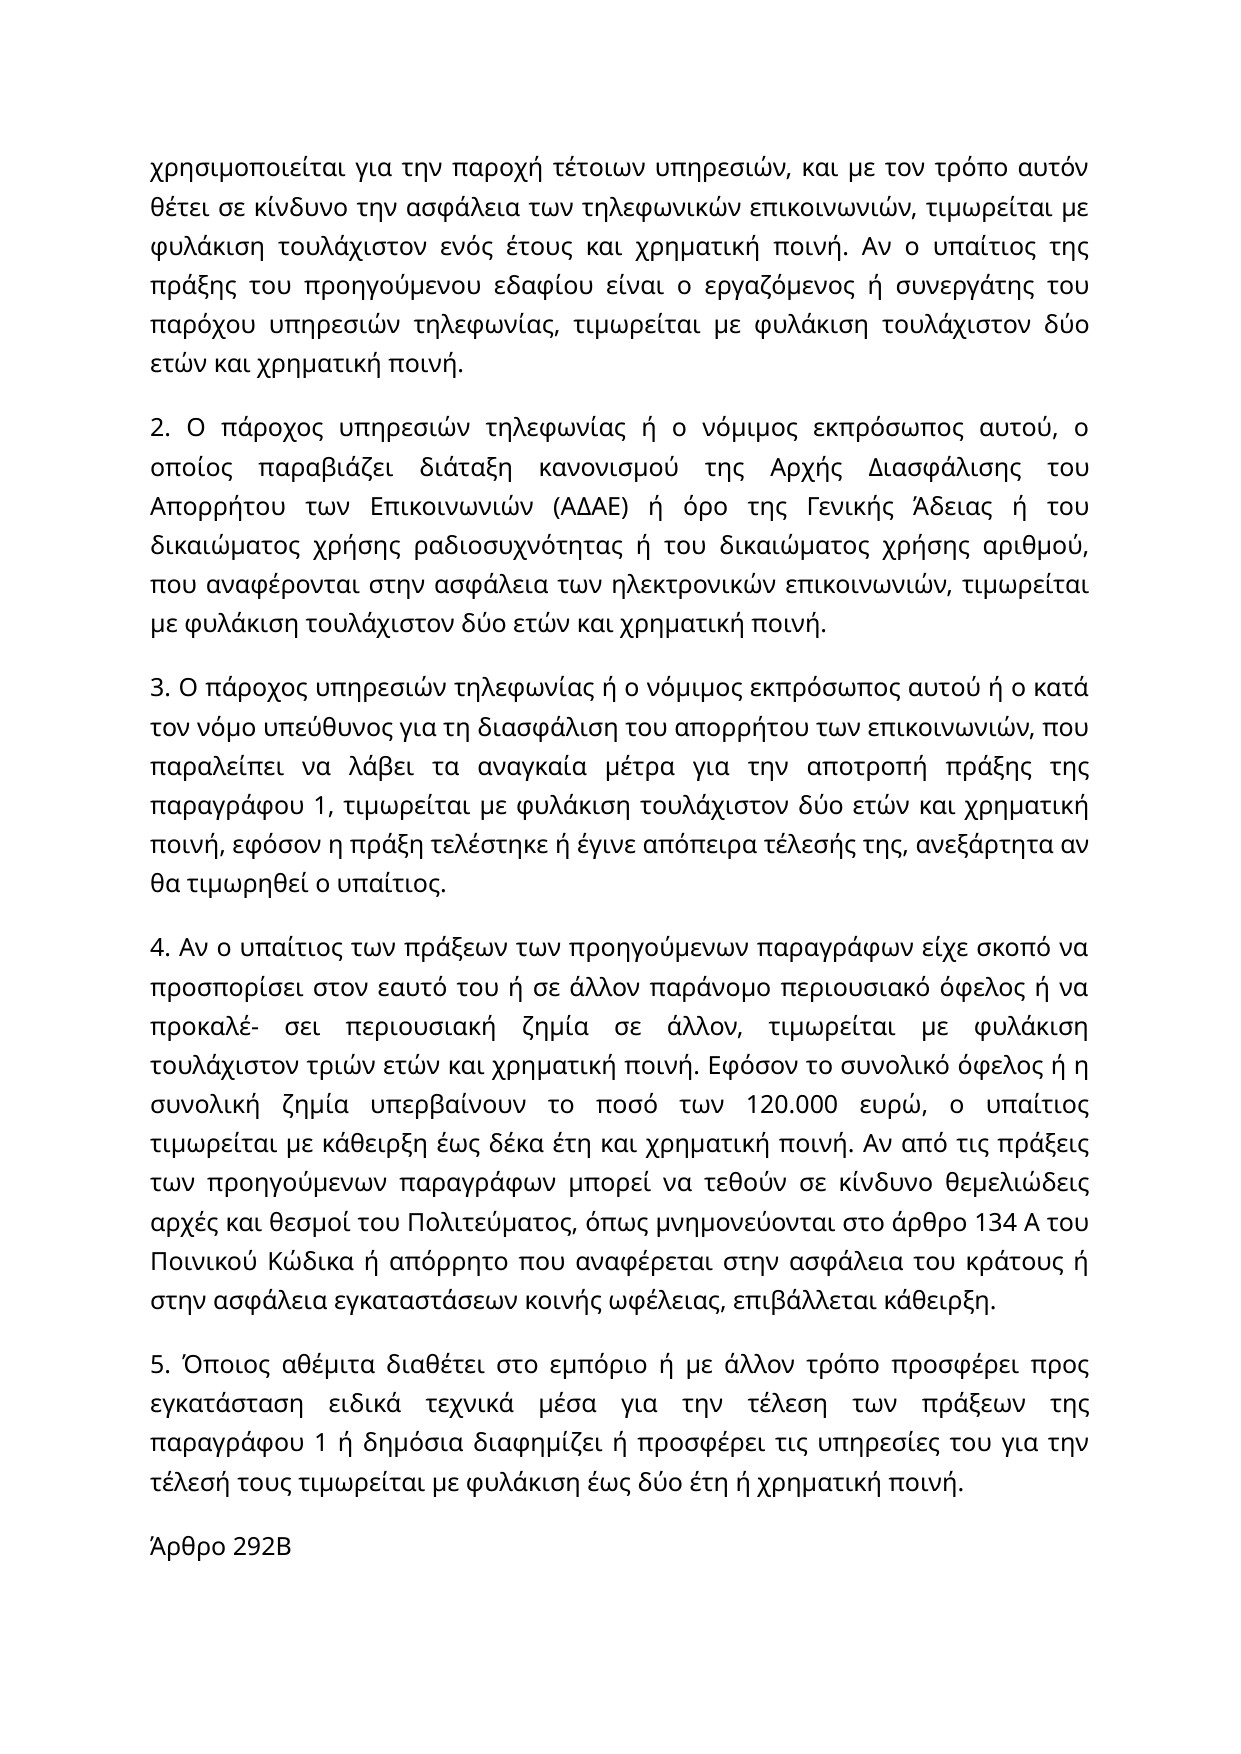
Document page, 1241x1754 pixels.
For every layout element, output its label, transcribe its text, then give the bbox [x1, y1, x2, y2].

text 5. Όποιος αθέμιτα διαθέτει στο εμπόριο ή με άλλον τρόπο προσφέρει προς εγκατάσταση ειδικά τεχνικά μέσα για την τέλεση των πράξεων της παραγράφου 1 ή δημόσια διαφημίζει ή προσφέρει τις υπηρεσίες του για την τέλεσή τους τιμωρείται με φυλάκιση έως δύο έτη ή χρηματική ποινή. [150, 1347, 1090, 1498]
text 4. Αν ο υπαίτιος των πράξεων των προηγούμενων παραγράφων είχε σκοπό να προσπορίσει στον εαυτό του ή σε άλλον παράνομο περιουσιακό όφελος ή να προκαλέ- σει περιουσιακή ζημία σε άλλον, τιμωρείται με φυλάκιση τουλάχιστον τριών ετών και χρηματική ποινή. Εφόσον το συνολικό όφελος ή η συνολική ζημία υπερβαίνουν το ποσό των 120.000 ευρώ, ο υπαίτιος τιμωρείται με κάθειρξη έως δέκα έτη και χρηματική ποινή. Αν από τις πράξεις των προηγούμενων παραγράφων μπορεί να τεθούν σε κίνδυνο θεμελιώδεις αρχές και θεσμοί του Πολιτεύματος, όπως μνημονεύονται στο άρθρο 134 Α του Ποινικού Κώδικα ή απόρρητο που αναφέρεται στην ασφάλεια του κράτους ή στην ασφάλεια εγκαταστάσεων κοινής ωφέλειας, επιβάλλεται κάθειρξη. [150, 930, 1090, 1317]
text 3. Ο πάροχος υπηρεσιών τηλεφωνίας ή ο νόμιμος εκπρόσωπος αυτού ή ο κατά τον νόμο υπεύθυνος για τη διασφάλιση του απορρήτου των επικοινωνιών, που παραλείπει να λάβει τα αναγκαία μέτρα για την αποτροπή πράξης της παραγράφου 1, τιμωρείται με φυλάκιση τουλάχιστον δύο ετών και χρηματική ποινή, εφόσον η πράξη τελέστηκε ή έγινε απόπειρα τέλεσής της, ανεξάρτητα αν θα τιμωρηθεί ο υπαίτιος. [150, 670, 1090, 900]
text χρησιμοποιείται για την παροχή τέτοιων υπηρεσιών, και με τον τρόπο αυτόν θέτει σε κίνδυνο την ασφάλεια των τηλεφωνικών επικοινωνιών, τιμωρείται με φυλάκιση τουλάχιστον ενός έτους και χρηματική ποινή. Αν ο υπαίτιος της πράξης του προηγούμενου εδαφίου είναι ο εργαζόμενος ή συνεργάτης του παρόχου υπηρεσιών τηλεφωνίας, τιμωρείται με φυλάκιση τουλάχιστον δύο ετών και χρηματική ποινή. [150, 150, 1090, 380]
text 2. Ο πάροχος υπηρεσιών τηλεφωνίας ή ο νόμιμος εκπρόσωπος αυτού, ο οποίος παραβιάζει διάταξη κανονισμού της Αρχής Διασφάλισης του Απορρήτου των Επικοινωνιών (ΑΔΑΕ) ή όρο της Γενικής Άδειας ή του δικαιώματος χρήσης ραδιοσυχνότητας ή του δικαιώματος χρήσης αριθμού, που αναφέρονται στην ασφάλεια των ηλεκτρονικών επικοινωνιών, τιμωρείται με φυλάκιση τουλάχιστον δύο ετών και χρηματική ποινή. [150, 410, 1090, 640]
text Άρθρο 292Β [150, 1528, 1090, 1562]
